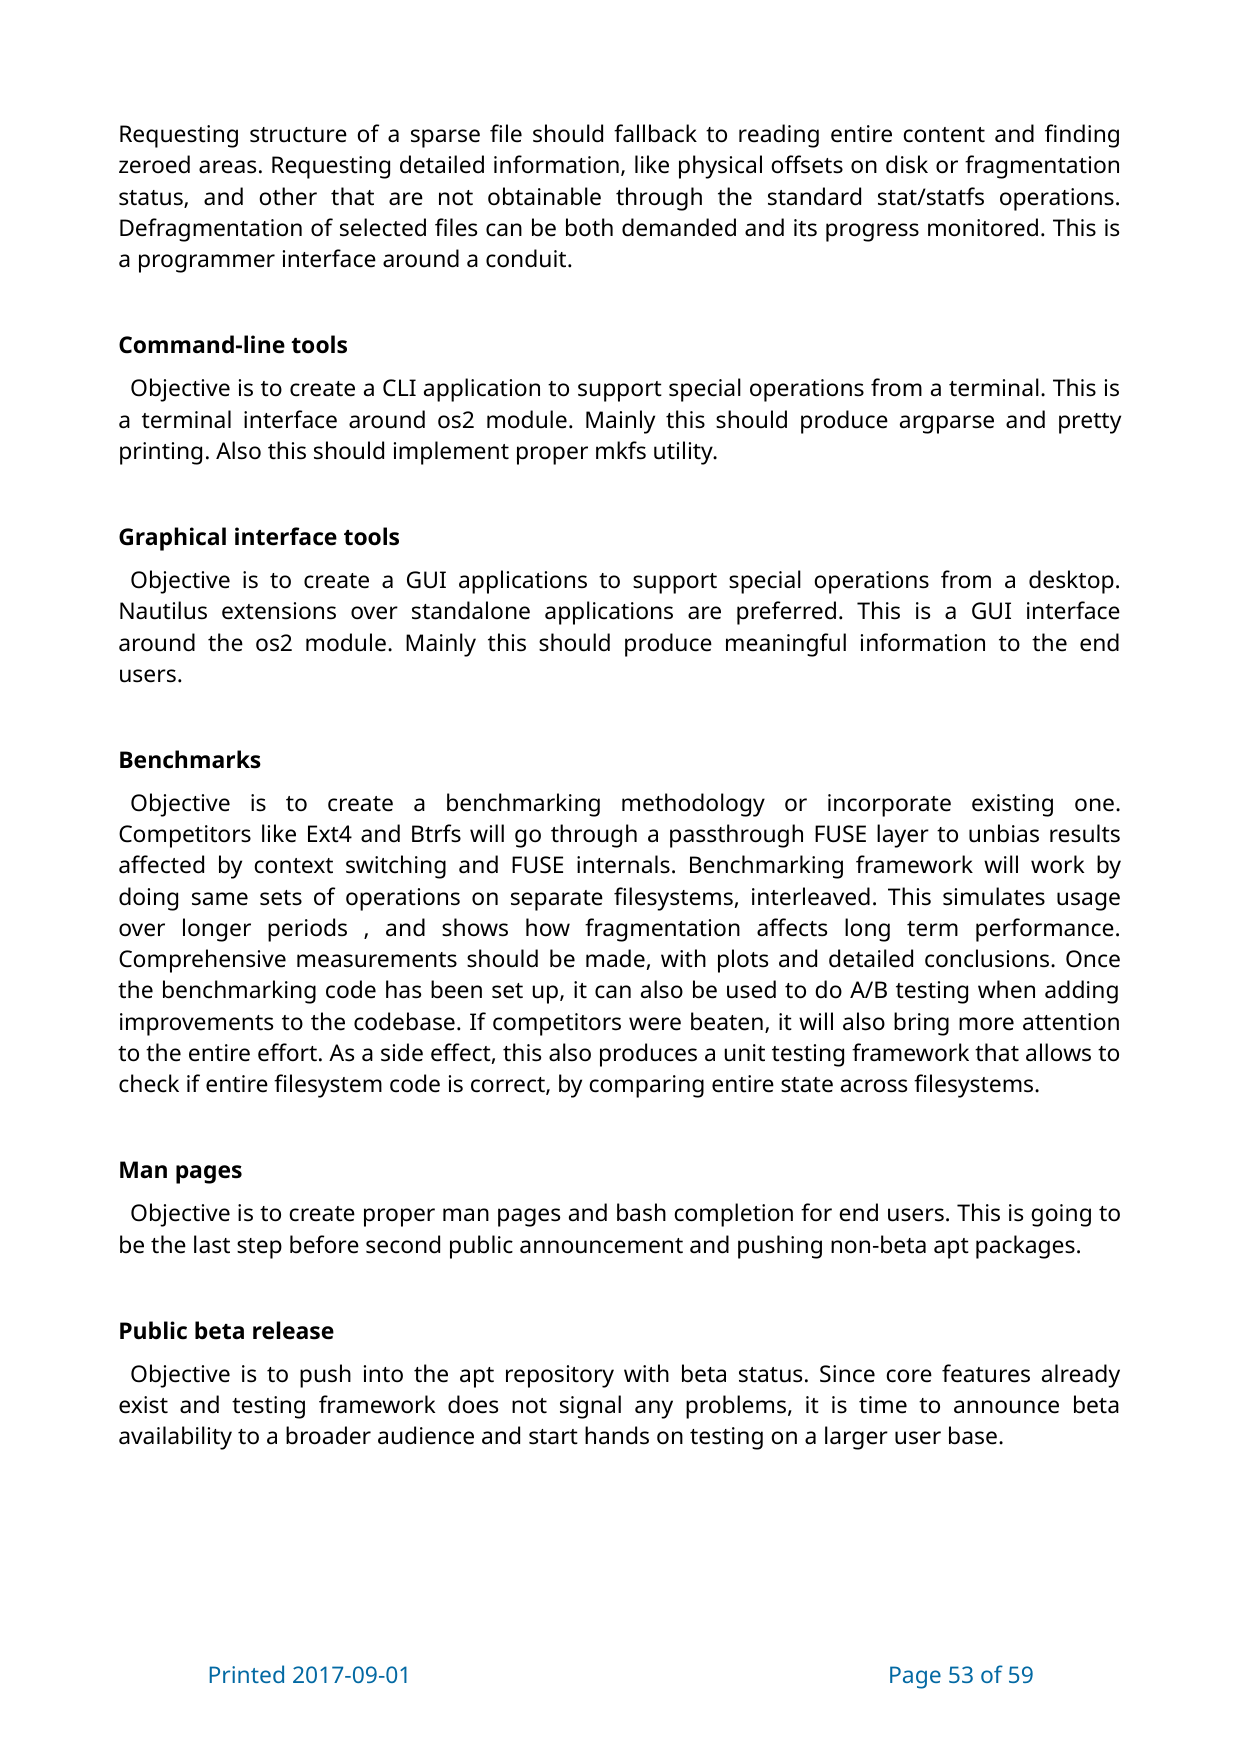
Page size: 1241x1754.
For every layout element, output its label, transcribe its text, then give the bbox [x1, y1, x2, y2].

subtitle Graphical interface tools [118, 521, 1122, 552]
subtitle Man pages [118, 1154, 1122, 1186]
text Objective is to create a CLI application to support special operations from a terminal. This is a terminal interface around os2 module. Mainly this should produce argparse and pretty printing. Also this should implement proper mkfs utility. [118, 372, 1122, 466]
text Requesting structure of a sparse file should fallback to reading entire content and finding zeroed areas. Requesting detailed information, like physical offsets on disk or fragmentation status, and other that are not obtainable through the standard stat/statfs operations. Defragmentation of selected files can be both demanded and its progress monitored. This is a programmer interface around a conduit. [118, 118, 1122, 274]
text Objective is to create proper man pages and bash completion for end users. This is going to be the last step before second public announcement and pushing non-beta apt packages. [118, 1197, 1122, 1260]
subtitle Public beta release [118, 1315, 1122, 1346]
text Objective is to create a GUI applications to support special operations from a desktop. Nautilus extensions over standalone applications are preferred. This is a GUI interface around the os2 module. Mainly this should produce meaningful information to the end users. [118, 564, 1122, 689]
subtitle Benchmarks [118, 744, 1122, 775]
text Objective is to create a benchmarking methodology or incorporate existing one. Competitors like Ext4 and Btrfs will go through a passthrough FUSE layer to unbias results affected by context switching and FUSE internals. Benchmarking framework will work by doing same sets of operations on separate filesystems, interleaved. This simulates usage over longer periods , and shows how fragmentation affects long term performance. Comprehensive measurements should be made, with plots and detailed conclusions. Once the benchmarking code has been set up, it can also be used to do A/B testing when adding improvements to the codebase. If competitors were beaten, it will also bring more attention to the entire effort. As a side effect, this also produces a unit testing framework that allows to check if entire filesystem code is correct, by comparing entire state across filesystems. [118, 787, 1122, 1099]
subtitle Command-line tools [118, 329, 1122, 361]
text Objective is to push into the apt repository with beta status. Since core features already exist and testing framework does not signal any problems, it is time to announce beta availability to a broader audience and start hands on testing on a larger user base. [118, 1358, 1122, 1451]
